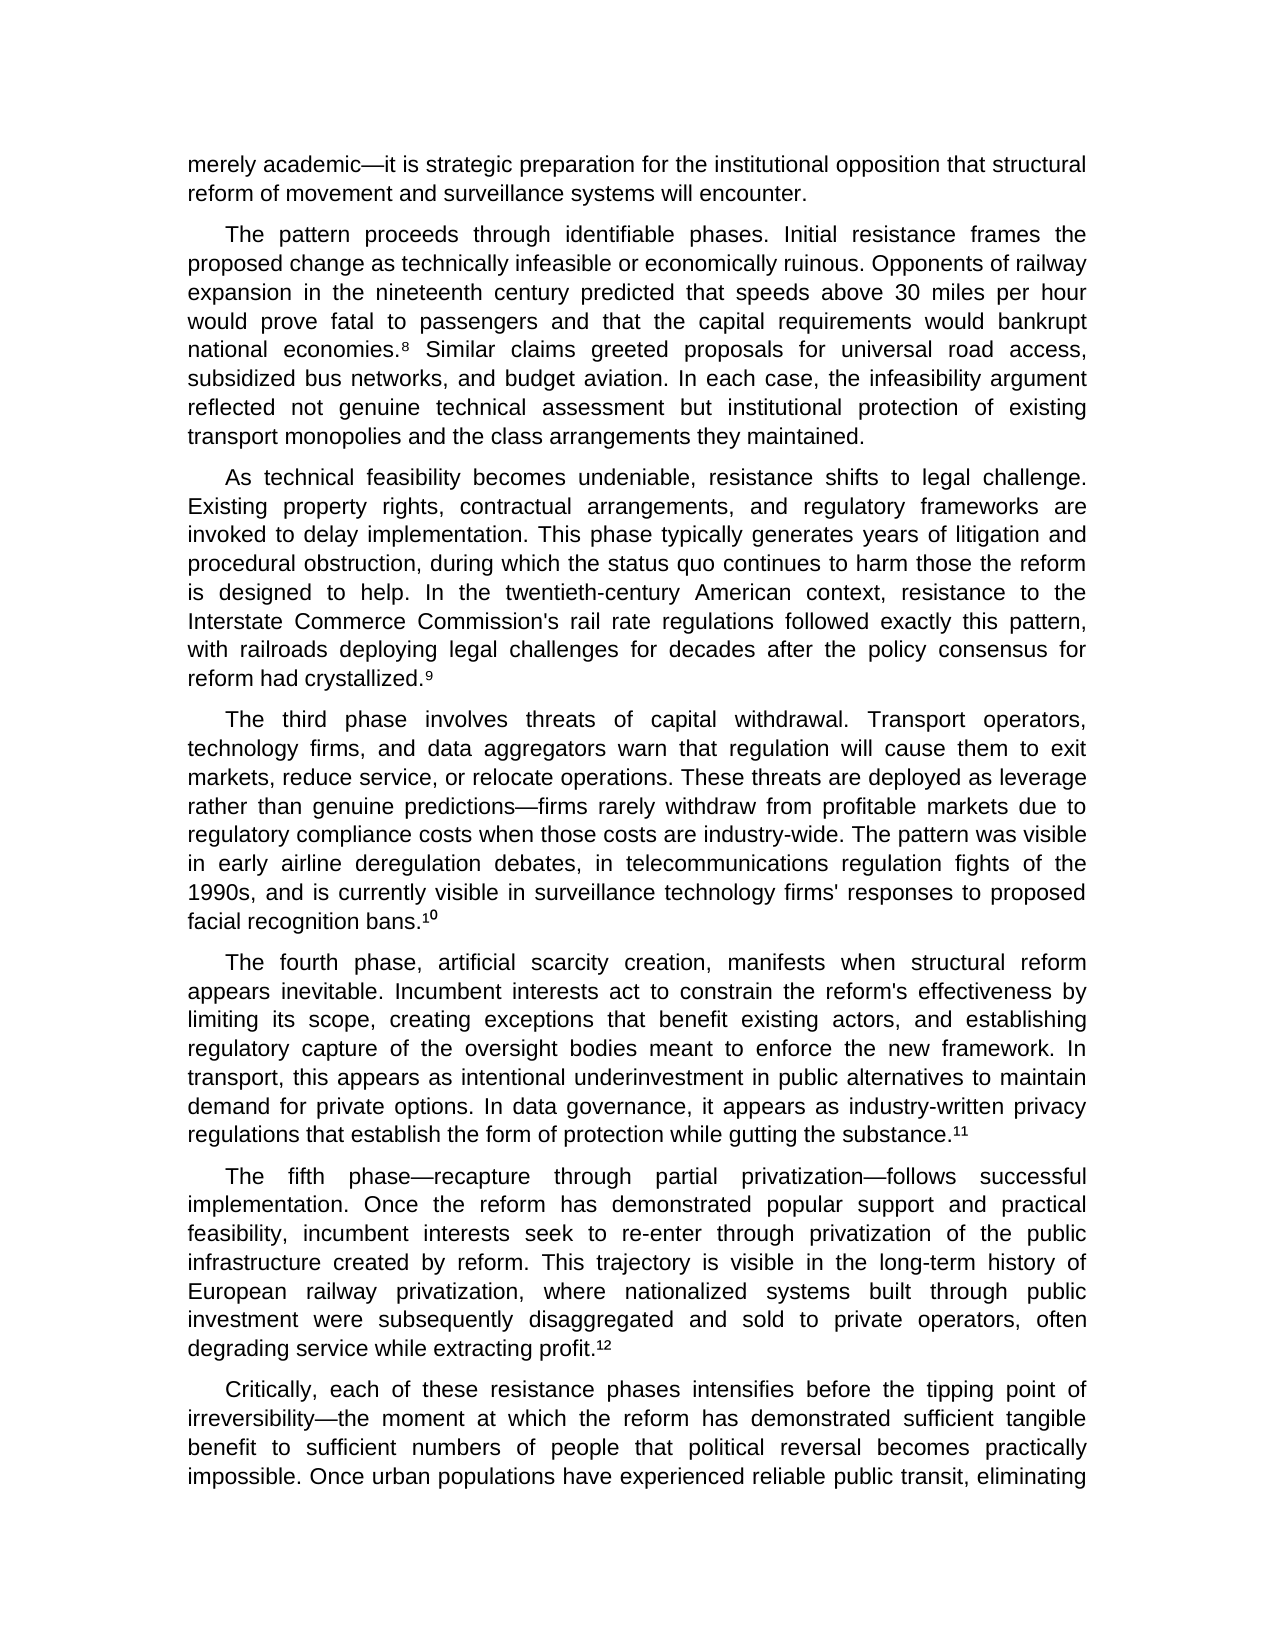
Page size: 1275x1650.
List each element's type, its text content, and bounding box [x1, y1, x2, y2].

text The fifth phase—recapture through partial privatization—follows successful implementation. Once the reform has demonstrated popular support and practical feasibility, incumbent interests seek to re-enter through privatization of the public infrastructure created by reform. This trajectory is visible in the long-term history of European railway privatization, where nationalized systems built through public investment were subsequently disaggregated and sold to private operators, often degrading service while extracting profit.¹² [187, 1161, 1087, 1362]
text As technical feasibility becomes undeniable, resistance shifts to legal challenge. Existing property rights, contractual arrangements, and regulatory frameworks are invoked to delay implementation. This phase typically generates years of litigation and procedural obstruction, during which the status quo continues to harm those the reform is designed to help. In the twentieth-century American context, resistance to the Interstate Commerce Commission's rail rate regulations followed exactly this pattern, with railroads deploying legal challenges for decades after the policy consensus for reform had crystallized.⁹ [187, 462, 1087, 692]
text The third phase involves threats of capital withdrawal. Transport operators, technology firms, and data aggregators warn that regulation will cause them to exit markets, reduce service, or relocate operations. These threats are deployed as leverage rather than genuine predictions—firms rarely withdraw from profitable markets due to regulatory compliance costs when those costs are industry-wide. The pattern was visible in early airline deregulation debates, in telecommunications regulation fights of the 1990s, and is currently visible in surveillance technology firms' responses to proposed facial recognition bans.¹⁰ [187, 705, 1087, 935]
text merely academic—it is strategic preparation for the institutional opposition that structural reform of movement and surveillance systems will encounter. [187, 150, 1087, 207]
text Critically, each of these resistance phases intensifies before the tipping point of irreversibility—the moment at which the reform has demonstrated sufficient tangible benefit to sufficient numbers of people that political reversal becomes practically impossible. Once urban populations have experienced reliable public transit, eliminating [187, 1375, 1087, 1490]
text The fourth phase, artificial scarcity creation, manifests when structural reform appears inevitable. Incumbent interests act to constrain the reform's effectiveness by limiting its scope, creating exceptions that benefit existing actors, and establishing regulatory capture of the oversight bodies meant to enforce the new framework. In transport, this appears as intentional underinvestment in public alternatives to maintain demand for private options. In data governance, it appears as industry-written privacy regulations that establish the form of protection while gutting the substance.¹¹ [187, 947, 1087, 1149]
text The pattern proceeds through identifiable phases. Initial resistance frames the proposed change as technically infeasible or economically ruinous. Opponents of railway expansion in the nineteenth century predicted that speeds above 30 miles per hour would prove fatal to passengers and that the capital requirements would bankrupt national economies.⁸ Similar claims greeted proposals for universal road access, subsidized bus networks, and budget aviation. In each case, the infeasibility argument reflected not genuine technical assessment but institutional protection of existing transport monopolies and the class arrangements they maintained. [187, 220, 1087, 450]
